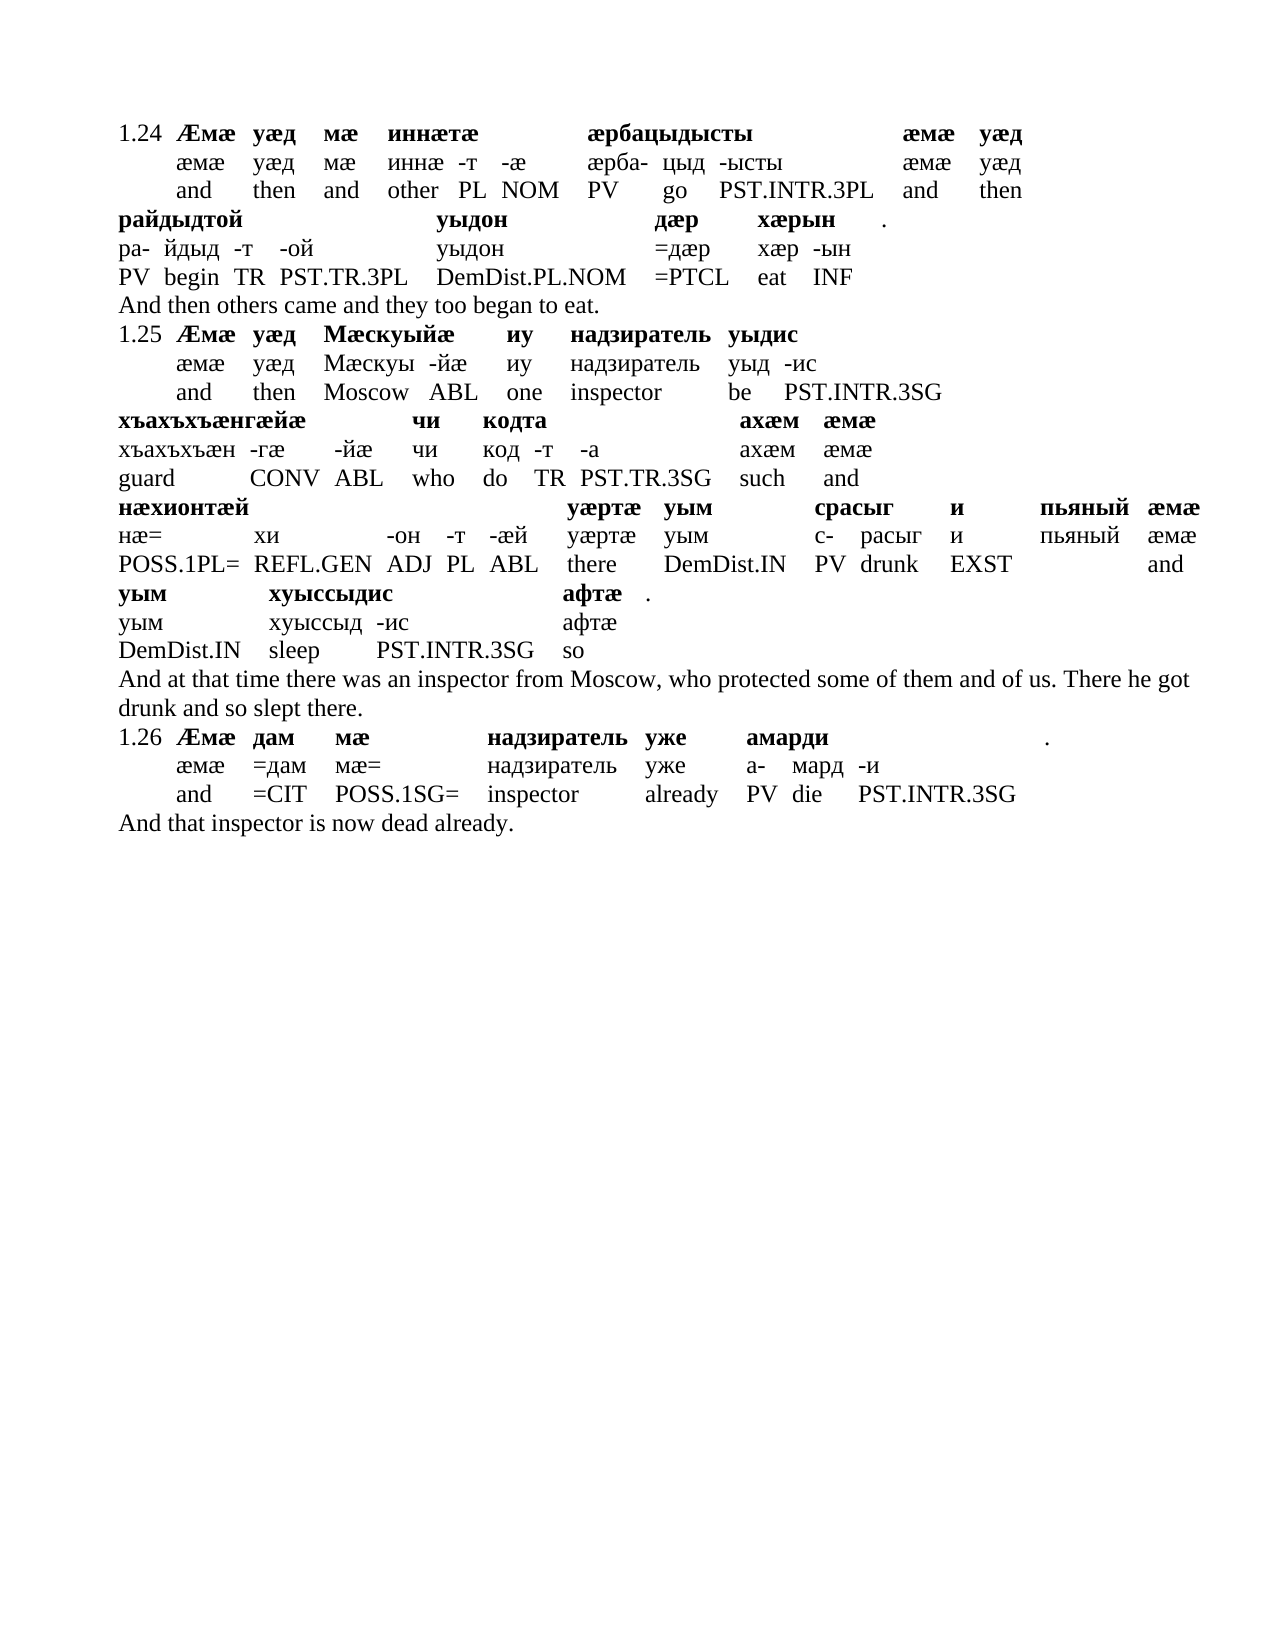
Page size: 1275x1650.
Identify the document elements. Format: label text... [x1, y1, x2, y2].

text INF [813, 262, 853, 291]
text æмæ [176, 348, 225, 377]
text then [979, 176, 1022, 204]
text -æ [501, 147, 559, 176]
text дам [253, 722, 321, 751]
text PST.INTR.3SG [376, 636, 535, 664]
text And at that time there was an inspector from Moscow, who protected some of them and of us. There he got drunk and so slept there. [118, 664, 1249, 722]
text æрба- [587, 147, 648, 176]
text =PTCL [654, 262, 729, 291]
text хи [254, 521, 373, 549]
text нæ= [118, 521, 240, 549]
text пьяный [1040, 492, 1134, 521]
text хæрын [757, 204, 867, 233]
text уæд [253, 319, 309, 348]
text уым [118, 607, 241, 636]
text æмæ [1147, 492, 1211, 521]
text then [253, 377, 296, 406]
text æмæ [902, 118, 965, 147]
text чи [412, 406, 469, 434]
text -ис [376, 607, 535, 636]
text PST.TR.3PL [279, 262, 409, 291]
text ахæм [739, 434, 796, 463]
text and [176, 377, 225, 406]
text кодта [483, 406, 726, 434]
text -т [458, 147, 487, 176]
text and [176, 176, 225, 204]
text уæд [979, 147, 1022, 176]
text PST.TR.3SG [580, 463, 712, 492]
text срасыг [814, 492, 936, 521]
text so [562, 636, 617, 664]
text ра- [118, 233, 150, 262]
text -ын [813, 233, 853, 262]
text мæ [323, 147, 359, 176]
text begin [164, 262, 220, 291]
text код [483, 434, 520, 463]
text eat [757, 262, 799, 291]
text надзиратель [487, 722, 631, 751]
text афтæ [562, 578, 631, 607]
text уыдон [436, 204, 641, 233]
text Æмæ [176, 118, 239, 147]
text -ой [279, 233, 409, 262]
text -т [233, 233, 266, 262]
text PV [814, 549, 846, 578]
text -т [446, 521, 475, 549]
text PST.INTR.3PL [719, 176, 875, 204]
text хæр [757, 233, 799, 262]
text NOM [501, 176, 559, 204]
text 1.25 [118, 319, 162, 348]
text æмæ [823, 434, 872, 463]
text мæ= [335, 751, 459, 779]
text and [823, 463, 872, 492]
text уже [645, 722, 732, 751]
text PST.INTR.3SG [784, 377, 942, 406]
text иннæ [387, 147, 444, 176]
text уæд [253, 348, 296, 377]
text надзиратель [570, 319, 714, 348]
text PST.INTR.3SG [858, 779, 1016, 808]
text хуыссыд [269, 607, 362, 636]
text and [1147, 549, 1197, 578]
text мæ [323, 118, 373, 147]
text чи [412, 434, 455, 463]
text а- [746, 751, 778, 779]
text PL [446, 549, 475, 578]
text уæртæ [567, 521, 636, 549]
text уым [664, 521, 787, 549]
text хъахъхъæнгæйæ [118, 406, 398, 434]
text и [950, 492, 1026, 521]
text =дам [253, 751, 307, 779]
text мард [792, 751, 844, 779]
text and [176, 779, 225, 808]
text расыг [860, 521, 922, 549]
text inspector [487, 779, 617, 808]
text -æй [489, 521, 539, 549]
text Moscow [323, 377, 415, 406]
text -а [580, 434, 712, 463]
text other [387, 176, 444, 204]
text хъахъхъæн [118, 434, 236, 463]
text и [950, 521, 1012, 549]
text уыдон [436, 233, 627, 262]
text EXST [950, 549, 1012, 578]
text there [567, 549, 636, 578]
text ADJ [386, 549, 432, 578]
text æмæ [176, 751, 225, 779]
text æмæ [1147, 521, 1197, 549]
text с- [814, 521, 846, 549]
text TR [534, 463, 566, 492]
text Æмæ [176, 319, 239, 348]
text PV [746, 779, 778, 808]
text пьяный [1040, 521, 1120, 549]
text уæртæ [567, 492, 650, 521]
text POSS.1SG= [335, 779, 459, 808]
text And then others came and they too began to eat. [118, 291, 1249, 319]
text -ысты [719, 147, 875, 176]
text уæд [253, 147, 296, 176]
text =CIT [253, 779, 307, 808]
text DemDist.PL.NOM [436, 262, 627, 291]
text иу [506, 348, 543, 377]
text -ис [784, 348, 942, 377]
text be [728, 377, 770, 406]
text ABL [489, 549, 539, 578]
text нæхионтæй [118, 492, 553, 521]
text guard [118, 463, 236, 492]
text мæ [335, 722, 473, 751]
text амарди [746, 722, 1030, 751]
text and [323, 176, 359, 204]
text æрбацыдысты [587, 118, 888, 147]
text йдыд [164, 233, 220, 262]
text æмæ [823, 406, 886, 434]
text -и [858, 751, 1016, 779]
text ахæм [739, 406, 809, 434]
text -йæ [334, 434, 384, 463]
text who [412, 463, 455, 492]
text райдыдтой [118, 204, 422, 233]
text die [792, 779, 844, 808]
text PV [118, 262, 150, 291]
text ABL [334, 463, 384, 492]
text then [253, 176, 296, 204]
text уæд [979, 118, 1036, 147]
text уыд [728, 348, 770, 377]
text надзиратель [570, 348, 700, 377]
text -он [386, 521, 432, 549]
text ABL [429, 377, 479, 406]
text and [902, 176, 952, 204]
text do [483, 463, 520, 492]
text уым [664, 492, 801, 521]
text -т [534, 434, 566, 463]
text . [645, 578, 666, 607]
text drunk [860, 549, 922, 578]
text go [662, 176, 705, 204]
text 1.24 [118, 118, 162, 147]
text =дæр [654, 233, 729, 262]
text иннæтæ [387, 118, 573, 147]
text афтæ [562, 607, 617, 636]
text Æмæ [176, 722, 239, 751]
text хуыссыдис [269, 578, 548, 607]
text уже [645, 751, 718, 779]
text уæд [253, 118, 309, 147]
text æмæ [176, 147, 225, 176]
text иу [506, 319, 556, 348]
text -йæ [429, 348, 479, 377]
text PV [587, 176, 648, 204]
text уым [118, 578, 255, 607]
text -гæ [249, 434, 320, 463]
text цыд [662, 147, 705, 176]
text And that inspector is now dead already. [118, 808, 1249, 837]
text sleep [269, 636, 362, 664]
text Мæскуыйæ [323, 319, 493, 348]
text such [739, 463, 796, 492]
text уыдис [728, 319, 956, 348]
text 1.26 [118, 722, 162, 751]
text дæр [654, 204, 743, 233]
text æмæ [902, 147, 952, 176]
text PL [458, 176, 487, 204]
text POSS.1PL= [118, 549, 240, 578]
text REFL.GEN [254, 549, 373, 578]
text CONV [249, 463, 320, 492]
text DemDist.IN [118, 636, 241, 664]
text надзиратель [487, 751, 617, 779]
text TR [233, 262, 266, 291]
text one [506, 377, 543, 406]
text already [645, 779, 718, 808]
text Мæскуы [323, 348, 415, 377]
text . [1044, 722, 1065, 751]
text . [881, 204, 902, 233]
text inspector [570, 377, 700, 406]
text DemDist.IN [664, 549, 787, 578]
